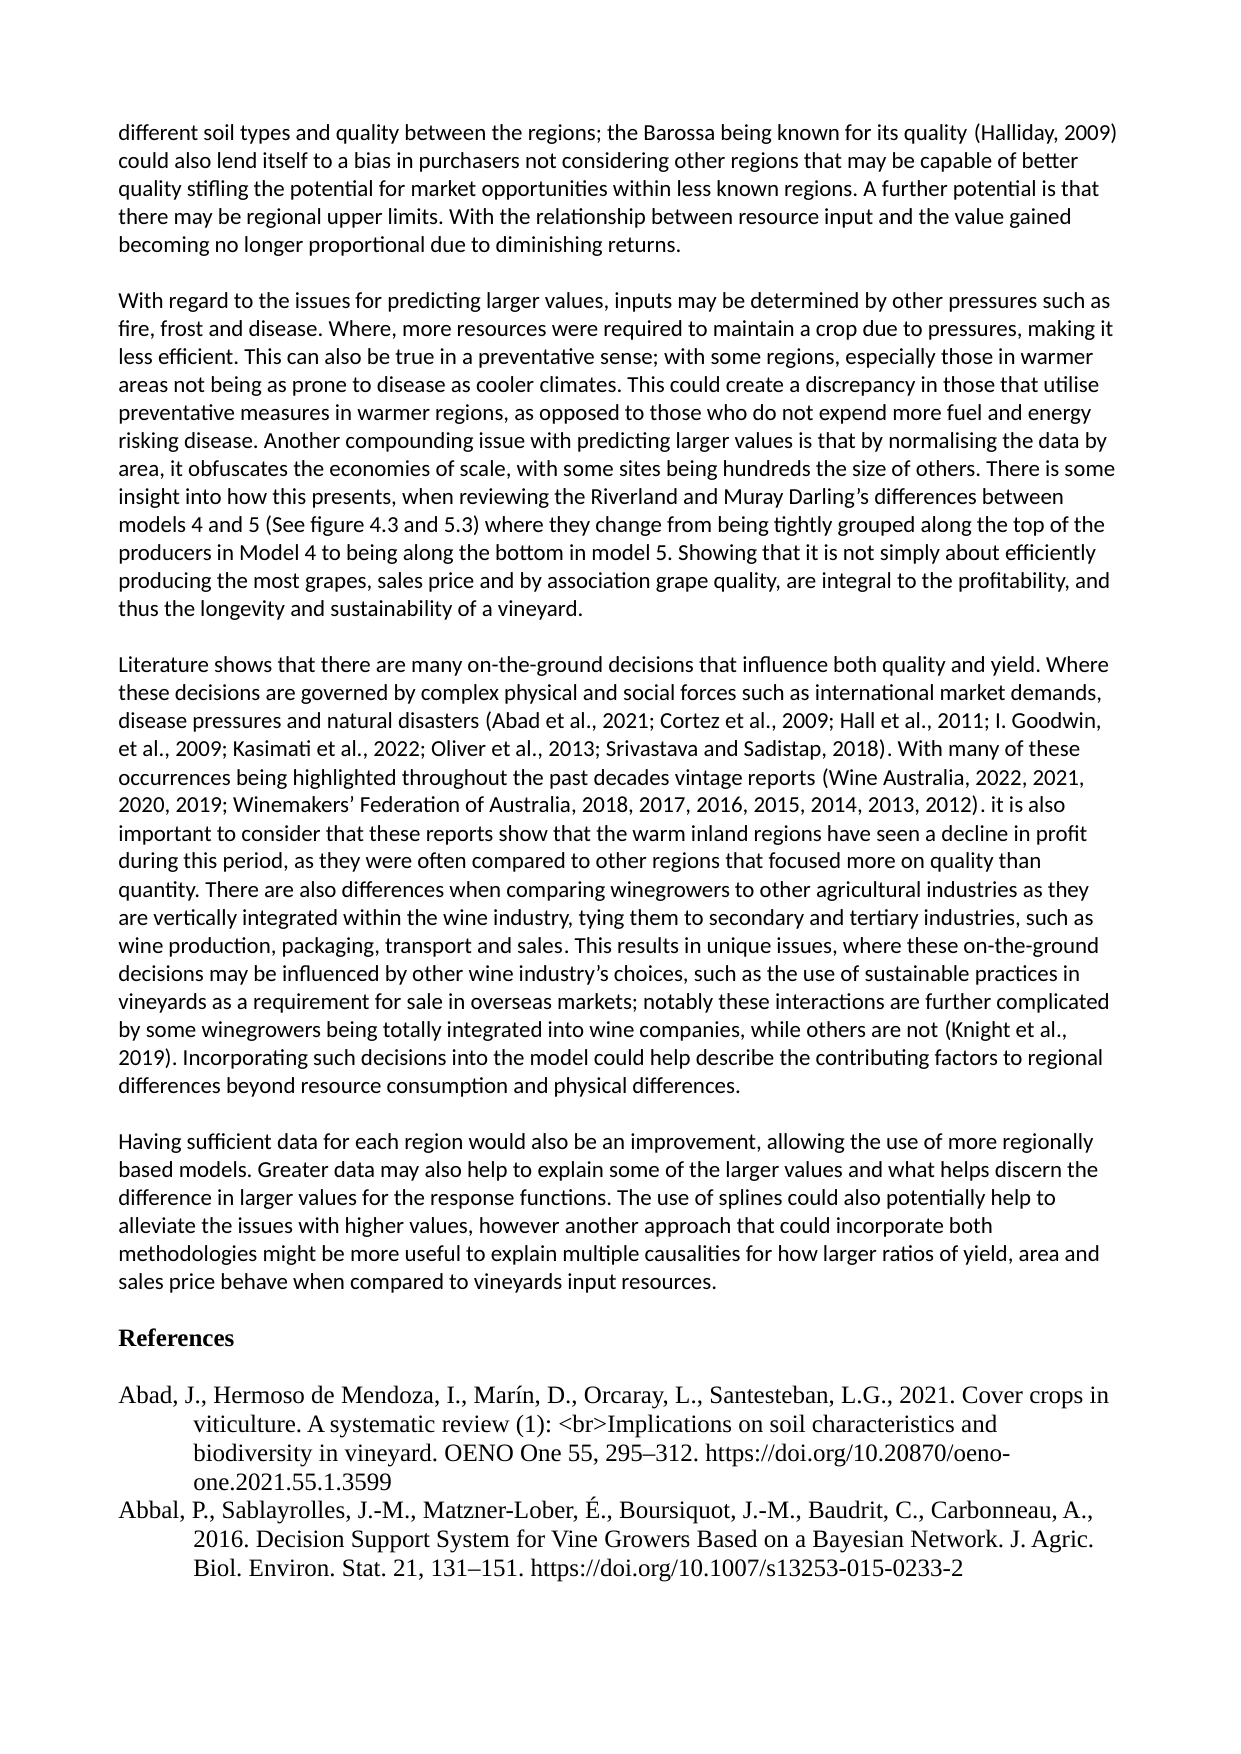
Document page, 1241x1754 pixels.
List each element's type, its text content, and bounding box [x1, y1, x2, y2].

list Having sufficient data for each region would also be an improvement, allowing the use of more regionally based models. Greater data may also help to explain some of the larger values and what helps discern the difference in larger values for the response functions. The use of splines could also potentially help to alleviate the issues with higher values, however another approach that could incorporate both methodologies might be more useful to explain multiple causalities for how larger ratios of yield, area and sales price behave when compared to vineyards input resources. [118, 1127, 1122, 1295]
list different soil types and quality between the regions; the Barossa being known for its quality (Halliday, 2009) could also lend itself to a bias in purchasers not considering other regions that may be capable of better quality stifling the potential for market opportunities within less known regions. A further potential is that there may be regional upper limits. With the relationship between resource input and the value gained becoming no longer proportional due to diminishing returns. [118, 118, 1122, 258]
list References [118, 1323, 1122, 1352]
text Abbal, P., Sablayrolles, J.-M., Matzner-Lober, É., Boursiquot, J.-M., Baudrit, C., Carbonneau, A., 2016. Decision Support System for Vine Growers Based on a Bayesian Network. J. Agric. Biol. Environ. Stat. 21, 131–151. https://doi.org/10.1007/s13253-015-0233-2 [118, 1496, 1122, 1582]
list With regard to the issues for predicting larger values, inputs may be determined by other pressures such as fire, frost and disease. Where, more resources were required to maintain a crop due to pressures, making it less efficient. This can also be true in a preventative sense; with some regions, especially those in warmer areas not being as prone to disease as cooler climates. This could create a discrepancy in those that utilise preventative measures in warmer regions, as opposed to those who do not expend more fuel and energy risking disease. Another compounding issue with predicting larger values is that by normalising the data by area, it obfuscates the economies of scale, with some sites being hundreds the size of others. There is some insight into how this presents, when reviewing the Riverland and Muray Darling’s differences between models 4 and 5 (See figure 4.3 and 5.3) where they change from being tightly grouped along the top of the producers in Model 4 to being along the bottom in model 5. Showing that it is not simply about efficiently producing the most grapes, sales price and by association grape quality, are integral to the profitability, and thus the longevity and sustainability of a vineyard. [118, 286, 1122, 622]
list Literature shows that there are many on-the-ground decisions that influence both quality and yield. Where these decisions are governed by complex physical and social forces such as international market demands, disease pressures and natural disasters (Abad et al., 2021; Cortez et al., 2009; Hall et al., 2011; I. Goodwin, et al., 2009; Kasimati et al., 2022; Oliver et al., 2013; Srivastava and Sadistap, 2018). With many of these occurrences being highlighted throughout the past decades vintage reports (Wine Australia, 2022, 2021, 2020, 2019; Winemakers’ Federation of Australia, 2018, 2017, 2016, 2015, 2014, 2013, 2012). it is also important to consider that these reports show that the warm inland regions have seen a decline in profit during this period, as they were often compared to other regions that focused more on quality than quantity. There are also differences when comparing winegrowers to other agricultural industries as they are vertically integrated within the wine industry, tying them to secondary and tertiary industries, such as wine production, packaging, transport and sales. This results in unique issues, where these on-the-ground decisions may be influenced by other wine industry’s choices, such as the use of sustainable practices in vineyards as a requirement for sale in overseas markets; notably these interactions are further complicated by some winegrowers being totally integrated into wine companies, while others are not (Knight et al., 2019). Incorporating such decisions into the model could help describe the contributing factors to regional differences beyond resource consumption and physical differences. [118, 651, 1122, 1099]
text Abad, J., Hermoso de Mendoza, I., Marín, D., Orcaray, L., Santesteban, L.G., 2021. Cover crops in viticulture. A systematic review (1): <br>Implications on soil characteristics and biodiversity in vineyard. OENO One 55, 295–312. https://doi.org/10.20870/oeno-one.2021.55.1.3599 [118, 1381, 1122, 1496]
